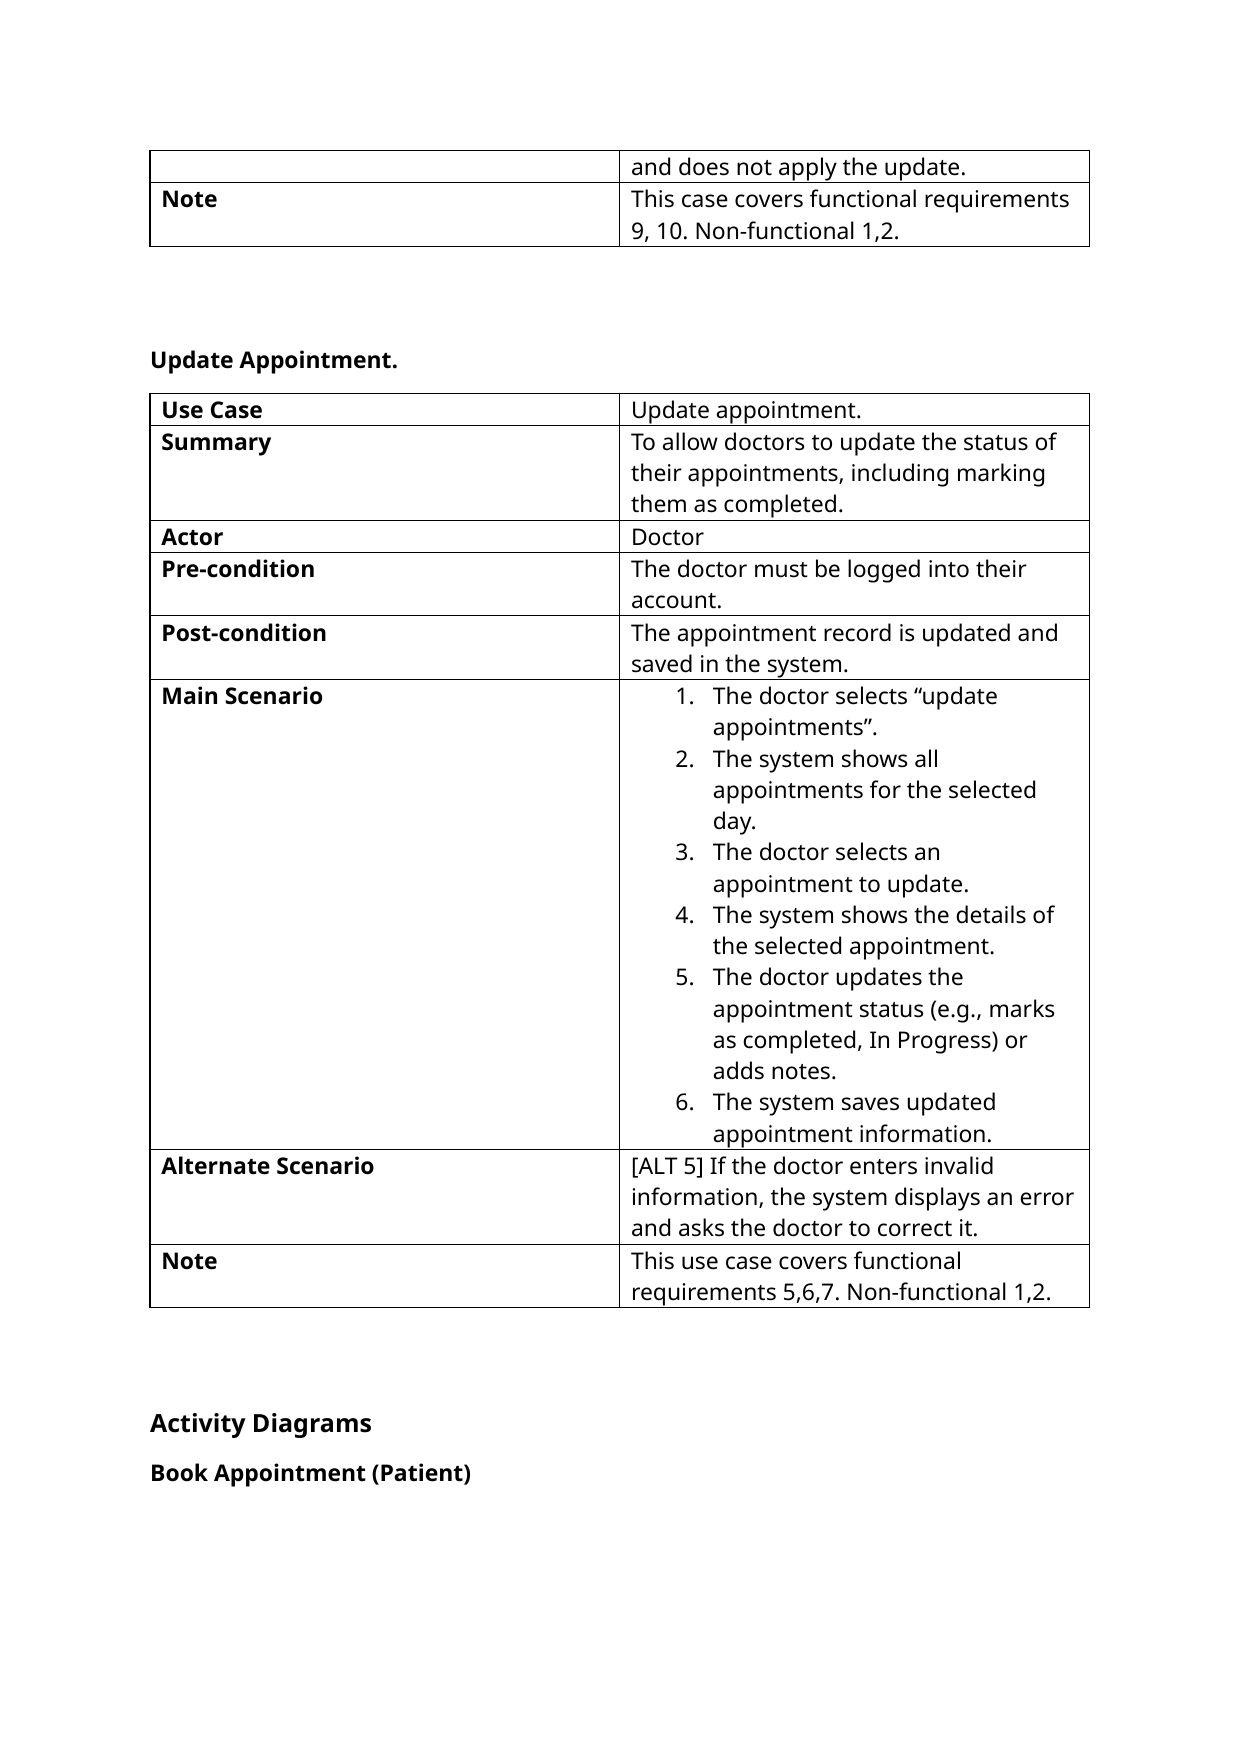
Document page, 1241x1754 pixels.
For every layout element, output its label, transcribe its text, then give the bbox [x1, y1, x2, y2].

table_cell The appointment record is updated and saved in the system. [620, 616, 1089, 679]
table_cell Main Scenario [151, 680, 619, 1149]
table_cell Actor [151, 521, 619, 552]
table_header Update appointment. [620, 394, 1089, 425]
table_cell [ALT 5] If the doctor enters invalid information, the system displays an error and asks the doctor to correct it. [620, 1150, 1089, 1243]
table_cell Pre-condition [151, 553, 619, 615]
table_cell The doctor selects “update appointments”. The system shows all appointments for the selected day. The doctor selects an appointment to update. The system shows the details of the selected appointment. The doctor updates the appointment status (e.g., marks as completed, In Progress) or adds notes. The system saves updated appointment information. [620, 680, 1089, 1149]
text Activity Diagrams [150, 1405, 1090, 1439]
table_cell This use case covers functional requirements 5,6,7. Non-functional 1,2. [620, 1245, 1089, 1307]
table_cell To allow doctors to update the status of their appointments, including marking them as completed. [620, 426, 1089, 519]
table_cell Post-condition [151, 616, 619, 679]
text Update Appointment. [150, 344, 1090, 375]
table_cell Note [151, 183, 619, 246]
table_cell Summary [151, 426, 619, 519]
table_cell [151, 151, 619, 182]
table_cell Doctor [620, 521, 1089, 552]
table_cell The doctor must be logged into their account. [620, 553, 1089, 615]
table_header Use Case [151, 394, 619, 425]
text Book Appointment (Patient) [150, 1457, 1090, 1488]
table_cell Alternate Scenario [151, 1150, 619, 1243]
table_cell and does not apply the update. [620, 151, 1089, 182]
table_cell Note [151, 1245, 619, 1307]
table_cell This case covers functional requirements 9, 10. Non-functional 1,2. [620, 183, 1089, 246]
